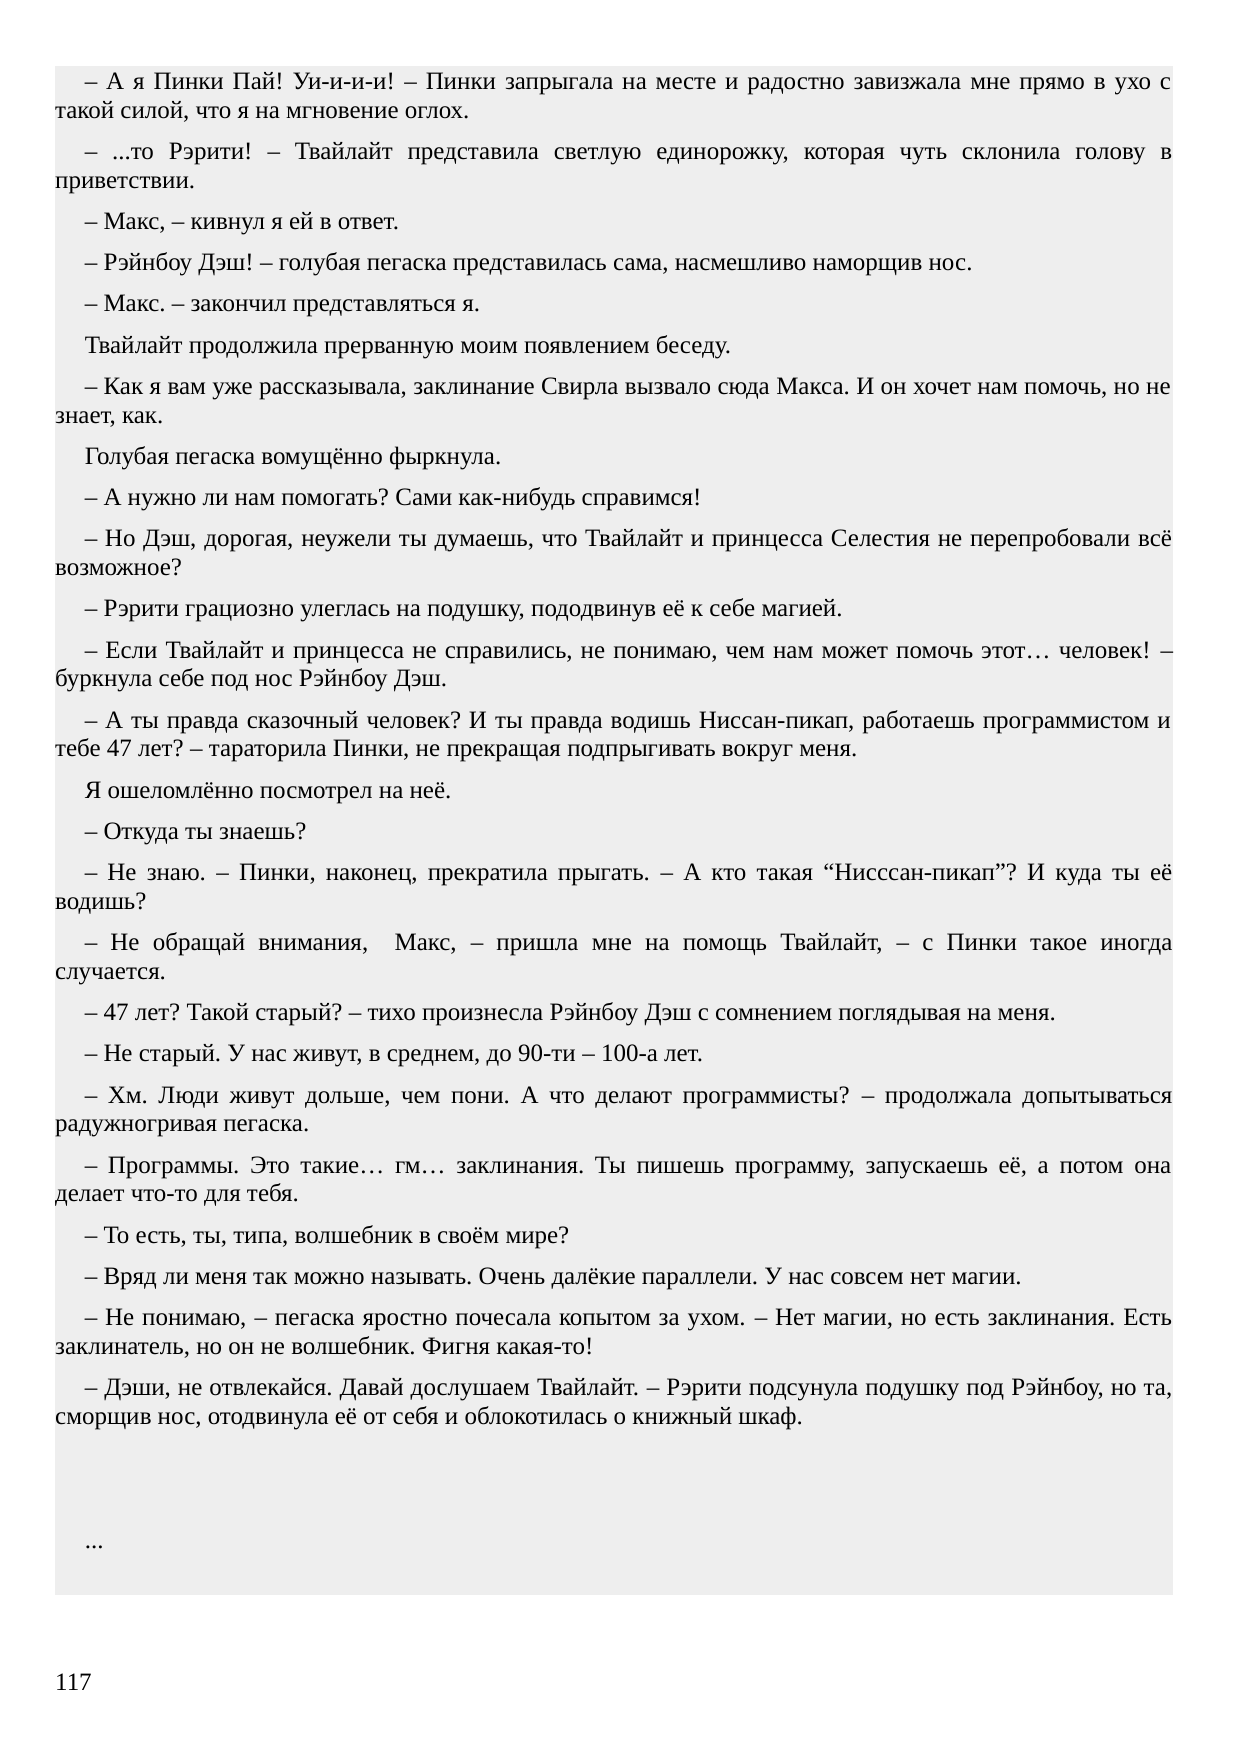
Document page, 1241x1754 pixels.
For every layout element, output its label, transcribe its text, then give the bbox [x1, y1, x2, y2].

text – Но Дэш, дорогая, неужели ты думаешь, что Твайлайт и принцесса Селестия не перепробовали всё возможное? [55, 523, 1173, 581]
text – Рэрити грациозно улеглась на подушку, пододвинув её к себе магией. [55, 593, 1173, 622]
text – ...то Рэрити! – Твайлайт представила светлую единорожку, которая чуть склонила голову в приветствии. [55, 136, 1173, 193]
text – А я Пинки Пай! Уи-и-и-и! – Пинки запрыгала на месте и радостно завизжала мне прямо в ухо с такой силой, что я на мгновение оглох. [55, 66, 1173, 123]
text – Как я вам уже рассказывала, заклинание Свирла вызвало сюда Макса. И он хочет нам помочь, но не знает, как. [55, 371, 1173, 428]
text Я ошеломлённо посмотрел на неё. [55, 775, 1173, 803]
text – Вряд ли меня так можно называть. Очень далёкие параллели. У нас совсем нет магии. [55, 1261, 1173, 1290]
text – Откуда ты знаешь? [55, 816, 1173, 845]
text – Рэйнбоу Дэш! – голубая пегаска представилась сама, насмешливо наморщив нос. [55, 247, 1173, 276]
text – Если Твайлайт и принцесса не справились, не понимаю, чем нам может помочь этот… человек! – буркнула себе под нос Рэйнбоу Дэш. [55, 635, 1173, 692]
text – А нужно ли нам помогать? Сами как-нибудь справимся! [55, 482, 1173, 511]
text Голубая пегаска вомущённо фыркнула. [55, 441, 1173, 470]
text – Программы. Это такие… гм… заклинания. Ты пишешь программу, запускаешь её, а потом она делает что-то для тебя. [55, 1150, 1173, 1207]
text – Не понимаю, – пегаска яростно почесала копытом за ухом. – Нет магии, но есть заклинания. Есть заклинатель, но он не волшебник. Фигня какая-то! [55, 1302, 1173, 1360]
text – Не старый. У нас живут, в среднем, до 90-ти – 100-а лет. [55, 1038, 1173, 1067]
text Твайлайт продолжила прерванную моим появлением беседу. [55, 330, 1173, 358]
text – А ты правда сказочный человек? И ты правда водишь Ниссан-пикап, работаешь программистом и тебе 47 лет? – тараторила Пинки, не прекращая подпрыгивать вокруг меня. [55, 705, 1173, 762]
text ... [55, 1525, 1173, 1553]
text – Не обращай внимания, Макс, – пришла мне на помощь Твайлайт, – с Пинки такое иногда случается. [55, 927, 1173, 985]
text – Не знаю. – Пинки, наконец, прекратила прыгать. – А кто такая “Нисссан-пикап”? И куда ты её водишь? [55, 857, 1173, 915]
text – Дэши, не отвлекайся. Давай дослушаем Твайлайт. – Рэрити подсунула подушку под Рэйнбоу, но та, сморщив нос, отодвинула её от себя и облокотилась о книжный шкаф. [55, 1372, 1173, 1430]
text – Макс, – кивнул я ей в ответ. [55, 206, 1173, 235]
text – Макс. – закончил представляться я. [55, 288, 1173, 317]
text – Хм. Люди живут дольше, чем пони. А что делают программисты? – продолжала допытываться радужногривая пегаска. [55, 1080, 1173, 1137]
text – 47 лет? Такой старый? – тихо произнесла Рэйнбоу Дэш с сомнением поглядывая на меня. [55, 997, 1173, 1026]
text – То есть, ты, типа, волшебник в своём мире? [55, 1220, 1173, 1248]
